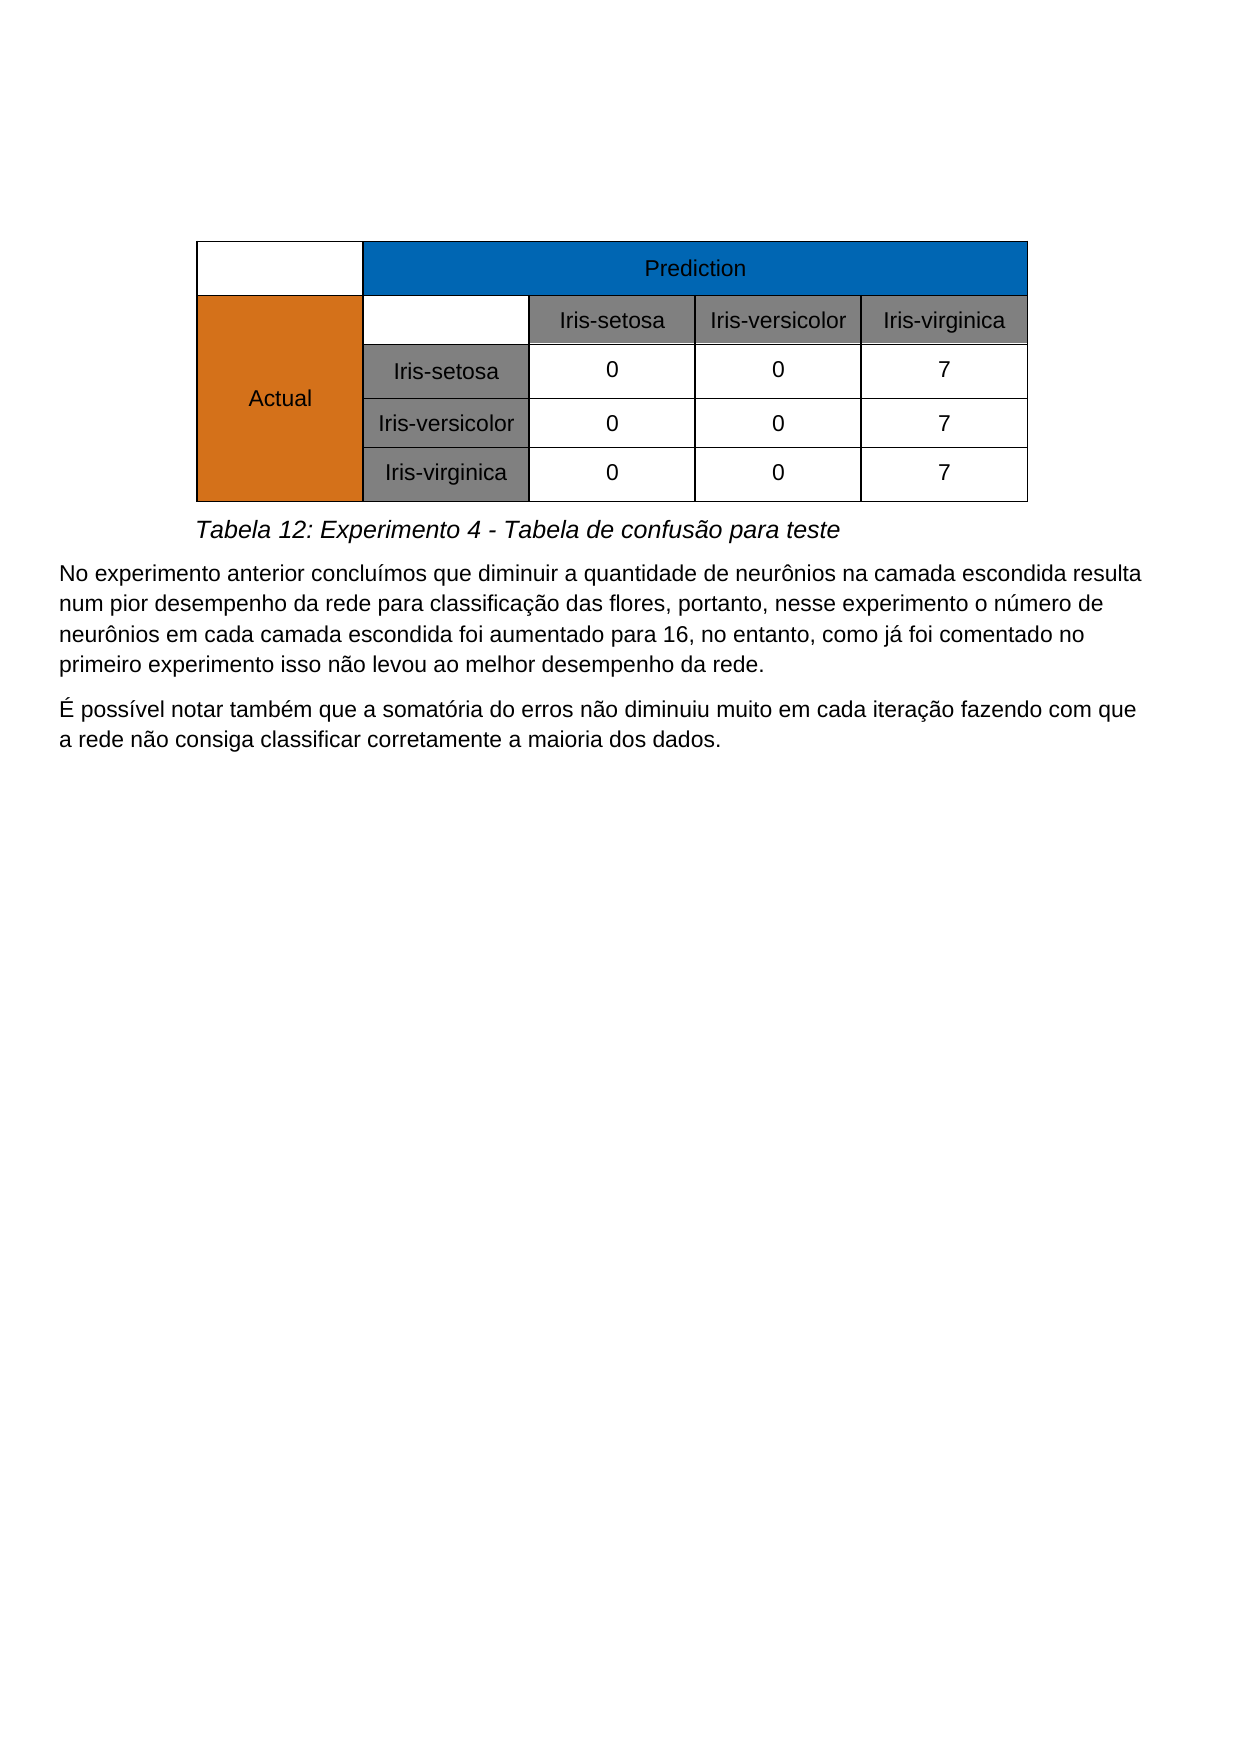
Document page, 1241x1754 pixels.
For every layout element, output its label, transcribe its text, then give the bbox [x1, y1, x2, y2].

table_cell Iris-virginica [364, 448, 528, 501]
table_header [198, 242, 362, 295]
table_header Prediction [364, 242, 1027, 295]
table_cell Iris-versicolor [696, 296, 860, 343]
text Tabela 12: Experimento 4 - Tabela de confusão para teste [195, 515, 1153, 543]
table_cell [364, 296, 528, 343]
text É possível notar também que a somatória do erros não diminuiu muito em cada iteração fazendo com que a rede não consiga classificar corretamente a maioria dos dados. [59, 696, 1153, 752]
table_cell Iris-setosa [530, 296, 694, 343]
table_cell 0 [696, 399, 860, 446]
table_cell Iris-virginica [862, 296, 1027, 343]
table_cell 7 [862, 345, 1027, 398]
table_cell Actual [198, 296, 362, 501]
table_cell 0 [530, 399, 694, 446]
text No experimento anterior concluímos que diminuir a quantidade de neurônios na camada escondida resulta num pior desempenho da rede para classificação das flores, portanto, nesse experimento o número de neurônios em cada camada escondida foi aumentado para 16, no entanto, como já foi comentado no primeiro experimento isso não levou ao melhor desempenho da rede. [59, 560, 1153, 677]
table_cell Iris-versicolor [364, 399, 528, 446]
table_cell 0 [696, 448, 860, 501]
table_cell 7 [862, 448, 1027, 501]
table_cell Iris-setosa [364, 345, 528, 398]
table_cell 0 [530, 448, 694, 501]
table_cell 7 [862, 399, 1027, 446]
table_cell 0 [530, 345, 694, 398]
table_cell 0 [696, 345, 860, 398]
